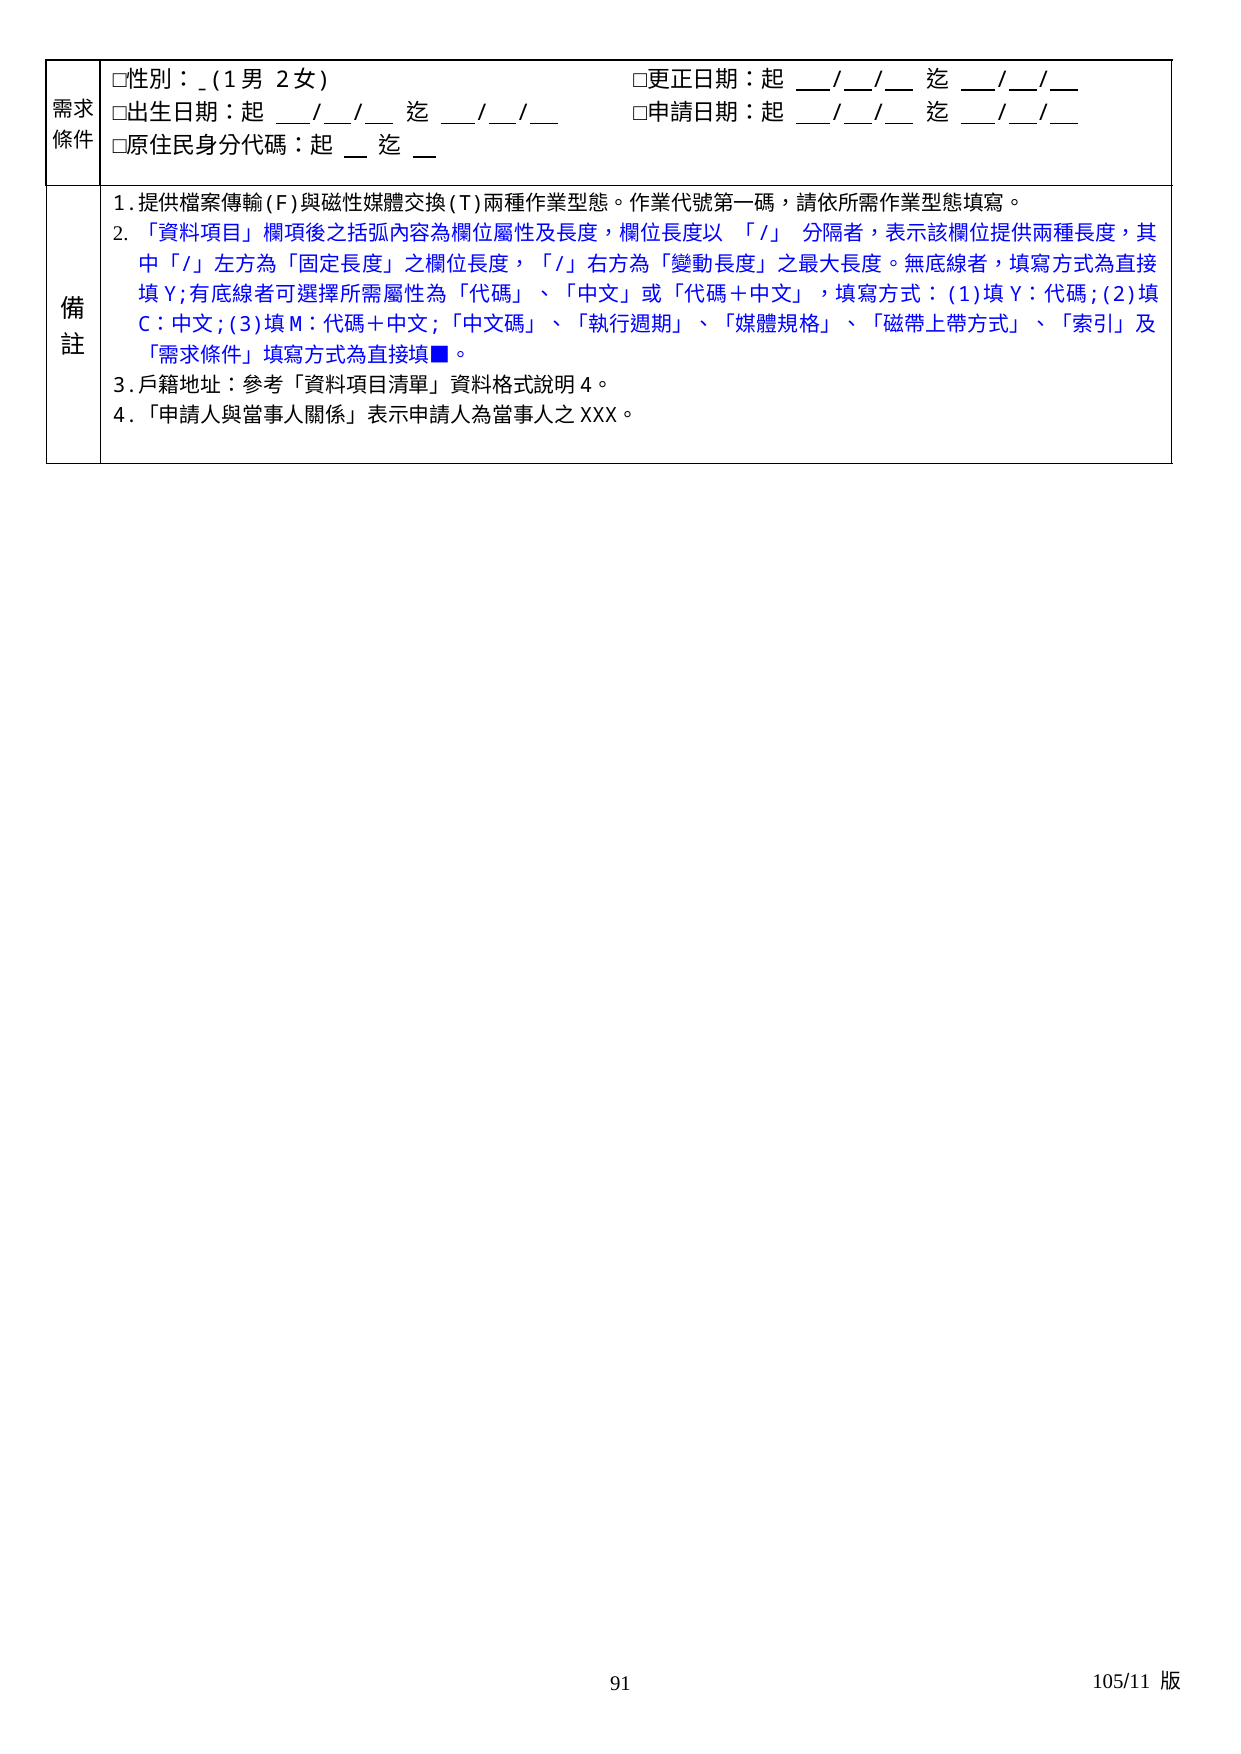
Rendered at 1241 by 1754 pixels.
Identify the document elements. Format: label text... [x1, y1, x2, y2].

table_cell □更正日期：起 / / 迄 / / □申請日期：起 / / 迄 / / [633, 61, 1171, 185]
table_cell 備註 [47, 186, 100, 463]
table_cell □性別：ˍ(1男 2女) □出生日期：起 / / 迄 / / □原住民身分代碼：起 迄 [101, 61, 633, 185]
table_cell 需求條件 [47, 61, 99, 185]
table_cell 提供檔案傳輸(F)與磁性媒體交換(T)兩種作業型態。作業代號第一碼，請依所需作業型態填寫。 「資料項目」欄項後之括弧內容為欄位屬性及長度，欄位長度以 「/」 分隔者，表示該欄位提供兩種長度，其中「/」左方為「固定長度」之欄位長度，「/」右方為「變動長度」之最大長度。無底線者，填寫方式為直接填Y;有底線者可選擇所需屬性為「代碼」、「中文」或「代碼＋中文」，填寫方式：(1)填Y：代碼;(2)填C：中文;(3)填M：代碼＋中文;「中文碼」、「執行週期」、「媒體規格」、「磁帶上帶方式」、「索引」及「需求條件」填寫方式為直接填■。 戶籍地址：參考「資料項目清單」資料格式說明4。 「申請人與當事人關係」表示申請人為當事人之XXX。 [101, 186, 1171, 463]
